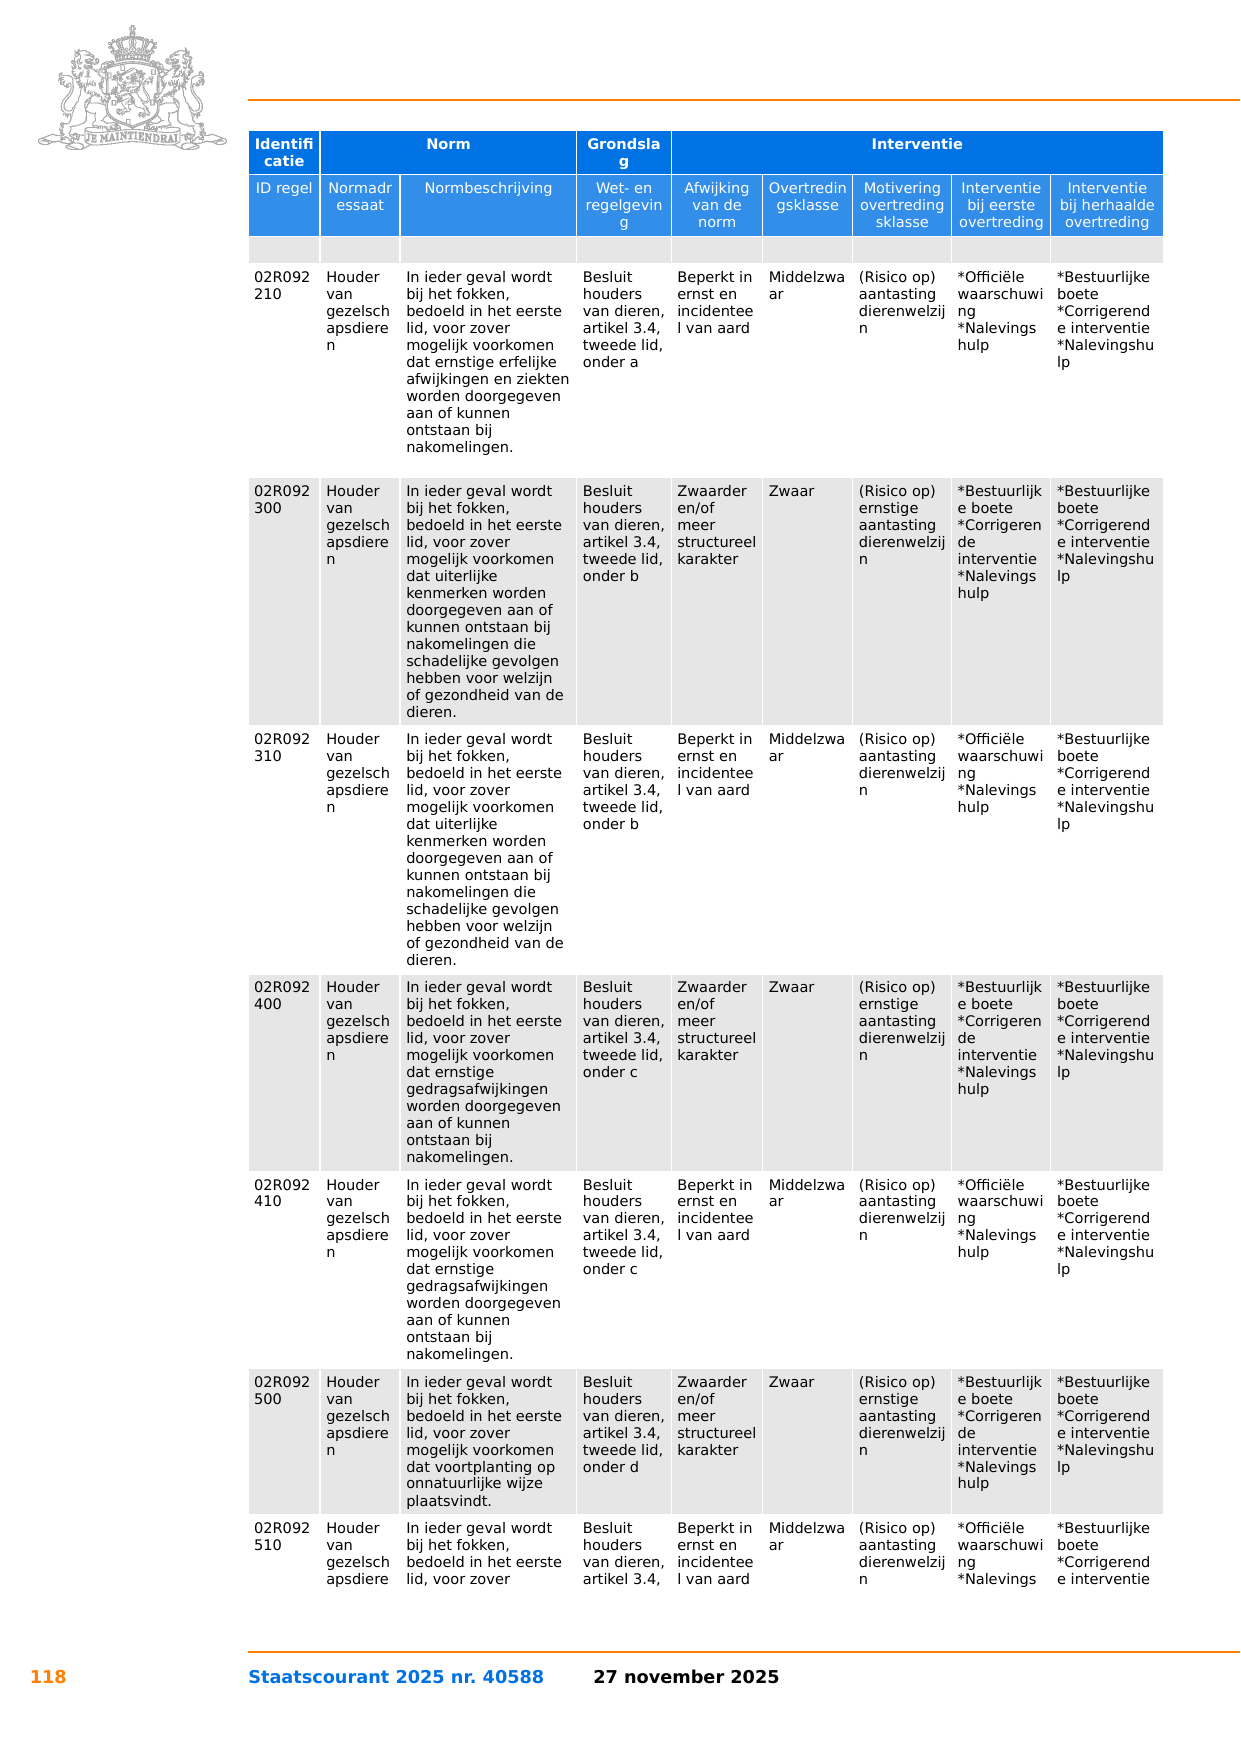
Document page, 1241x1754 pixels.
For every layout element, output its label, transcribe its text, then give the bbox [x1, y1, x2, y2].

table_cell ID regel [249, 175, 319, 236]
table_cell Besluit houders van dieren, artikel 3.4, tweede lid, onder c [577, 975, 671, 1171]
table_header Grondslag [577, 131, 671, 174]
table_cell (Risico op) ernstige aantasting dierenwelzijn [853, 478, 951, 725]
table_cell Middelzwaar [763, 1515, 852, 1592]
table_cell [577, 237, 671, 263]
table_cell Wet- en regelgeving [577, 175, 671, 236]
table_cell *Bestuurlijke boete *Corrigerende interventie *Nalevingshulp [952, 1369, 1050, 1514]
table_header Identificatie [249, 131, 319, 174]
table_cell *Bestuurlijke boete *Corrigerende interventie *Nalevingshulp [1051, 975, 1163, 1171]
table_cell *Bestuurlijke boete *Corrigerende interventie *Nalevingshulp [1051, 478, 1163, 725]
table_cell Zwaarder en/of meer structureel karakter [672, 478, 762, 725]
table_cell In ieder geval wordt bij het fokken, bedoeld in het eerste lid, voor zover [401, 1515, 576, 1592]
table_cell Zwaar [763, 975, 852, 1171]
table_cell In ieder geval wordt bij het fokken, bedoeld in het eerste lid, voor zover mogelijk voorkomen dat ernstige gedragsafwijkingen worden doorgegeven aan of kunnen ontstaan bij nakomelingen. [401, 1172, 576, 1368]
table_cell *Officiële waarschuwing *Nalevingshulp [952, 1172, 1050, 1368]
table_cell Zwaar [763, 1369, 852, 1514]
picture [38, 25, 227, 150]
table_cell 02R092410 [249, 1172, 319, 1368]
table_cell [763, 237, 852, 263]
table_cell *Bestuurlijke boete *Corrigerende interventie [1051, 1515, 1163, 1592]
table_cell [672, 237, 762, 263]
table_cell (Risico op) aantasting dierenwelzijn [853, 726, 951, 973]
table_cell *Bestuurlijke boete *Corrigerende interventie *Nalevingshulp [1051, 1172, 1163, 1368]
table_cell *Bestuurlijke boete *Corrigerende interventie *Nalevingshulp [1051, 726, 1163, 973]
table_cell Overtredingsklasse [763, 175, 852, 236]
table_cell [401, 237, 576, 263]
table_cell Besluit houders van dieren, artikel 3.4, [577, 1515, 671, 1592]
table_cell In ieder geval wordt bij het fokken, bedoeld in het eerste lid, voor zover mogelijk voorkomen dat voortplanting op onnatuurlijke wijze plaatsvindt. [401, 1369, 576, 1514]
table_cell *Bestuurlijke boete *Corrigerende interventie *Nalevingshulp [1051, 264, 1163, 477]
table_cell (Risico op) ernstige aantasting dierenwelzijn [853, 975, 951, 1171]
table_cell 02R092400 [249, 975, 319, 1171]
table_cell Houder van gezelschapsdieren [321, 975, 399, 1171]
table_cell 02R092310 [249, 726, 319, 973]
table_header Norm [321, 131, 576, 174]
table_cell Houder van gezelschapsdiere [321, 1515, 399, 1592]
table_cell *Bestuurlijke boete *Corrigerende interventie *Nalevingshulp [952, 478, 1050, 725]
table_cell *Officiële waarschuwing *Nalevings [952, 1515, 1050, 1592]
table_cell [249, 237, 319, 263]
table_header Interventie [672, 131, 1163, 174]
table_cell (Risico op) ernstige aantasting dierenwelzijn [853, 1369, 951, 1514]
table_cell 02R092210 [249, 264, 319, 477]
table_cell *Bestuurlijke boete *Corrigerende interventie *Nalevingshulp [952, 975, 1050, 1171]
table_cell Besluit houders van dieren, artikel 3.4, tweede lid, onder b [577, 726, 671, 973]
table_cell 02R092300 [249, 478, 319, 725]
table_cell Besluit houders van dieren, artikel 3.4, tweede lid, onder b [577, 478, 671, 725]
table_cell *Officiële waarschuwing *Nalevingshulp [952, 726, 1050, 973]
table_cell Normbeschrijving [401, 175, 576, 236]
table_cell Beperkt in ernst en incidenteel van aard [672, 1172, 762, 1368]
table_cell Middelzwaar [763, 726, 852, 973]
table_cell 02R092500 [249, 1369, 319, 1514]
table_cell In ieder geval wordt bij het fokken, bedoeld in het eerste lid, voor zover mogelijk voorkomen dat ernstige erfelijke afwijkingen en ziekten worden doorgegeven aan of kunnen ontstaan bij nakomelingen. [401, 264, 576, 477]
table_cell (Risico op) aantasting dierenwelzijn [853, 1172, 951, 1368]
table_cell Zwaar [763, 478, 852, 725]
table_cell Middelzwaar [763, 264, 852, 477]
table_cell Besluit houders van dieren, artikel 3.4, tweede lid, onder c [577, 1172, 671, 1368]
table_cell In ieder geval wordt bij het fokken, bedoeld in het eerste lid, voor zover mogelijk voorkomen dat ernstige gedragsafwijkingen worden doorgegeven aan of kunnen ontstaan bij nakomelingen. [401, 975, 576, 1171]
table_cell Beperkt in ernst en incidenteel van aard [672, 726, 762, 973]
table_cell In ieder geval wordt bij het fokken, bedoeld in het eerste lid, voor zover mogelijk voorkomen dat uiterlijke kenmerken worden doorgegeven aan of kunnen ontstaan bij nakomelingen die schadelijke gevolgen hebben voor welzijn of gezondheid van de dieren. [401, 478, 576, 725]
table_cell Normadressaat [321, 175, 399, 236]
table_cell Houder van gezelschapsdieren [321, 726, 399, 973]
table_cell [1051, 237, 1163, 263]
table_cell Houder van gezelschapsdieren [321, 478, 399, 725]
table_cell *Officiële waarschuwing *Nalevingshulp [952, 264, 1050, 477]
table_cell [321, 237, 399, 263]
table_cell [952, 237, 1050, 263]
table_cell In ieder geval wordt bij het fokken, bedoeld in het eerste lid, voor zover mogelijk voorkomen dat uiterlijke kenmerken worden doorgegeven aan of kunnen ontstaan bij nakomelingen die schadelijke gevolgen hebben voor welzijn of gezondheid van de dieren. [401, 726, 576, 973]
table_cell Houder van gezelschapsdieren [321, 1369, 399, 1514]
table_cell Zwaarder en/of meer structureel karakter [672, 975, 762, 1171]
table_cell Motivering overtredingsklasse [853, 175, 951, 236]
table_cell Interventie bij eerste overtreding [952, 175, 1050, 236]
table_cell 02R092510 [249, 1515, 319, 1592]
table_cell Beperkt in ernst en incidenteel van aard [672, 1515, 762, 1592]
table_cell (Risico op) aantasting dierenwelzijn [853, 264, 951, 477]
table_cell Houder van gezelschapsdieren [321, 264, 399, 477]
table_cell Besluit houders van dieren, artikel 3.4, tweede lid, onder d [577, 1369, 671, 1514]
table_cell *Bestuurlijke boete *Corrigerende interventie *Nalevingshulp [1051, 1369, 1163, 1514]
table_cell (Risico op) aantasting dierenwelzijn [853, 1515, 951, 1592]
table_cell Afwijking van de norm [672, 175, 762, 236]
table_cell [853, 237, 951, 263]
table_cell Beperkt in ernst en incidenteel van aard [672, 264, 762, 477]
table_cell Besluit houders van dieren, artikel 3.4, tweede lid, onder a [577, 264, 671, 477]
table_cell Zwaarder en/of meer structureel karakter [672, 1369, 762, 1514]
table_cell Houder van gezelschapsdieren [321, 1172, 399, 1368]
table_cell Interventie bij herhaalde overtreding [1051, 175, 1163, 236]
table_cell Middelzwaar [763, 1172, 852, 1368]
